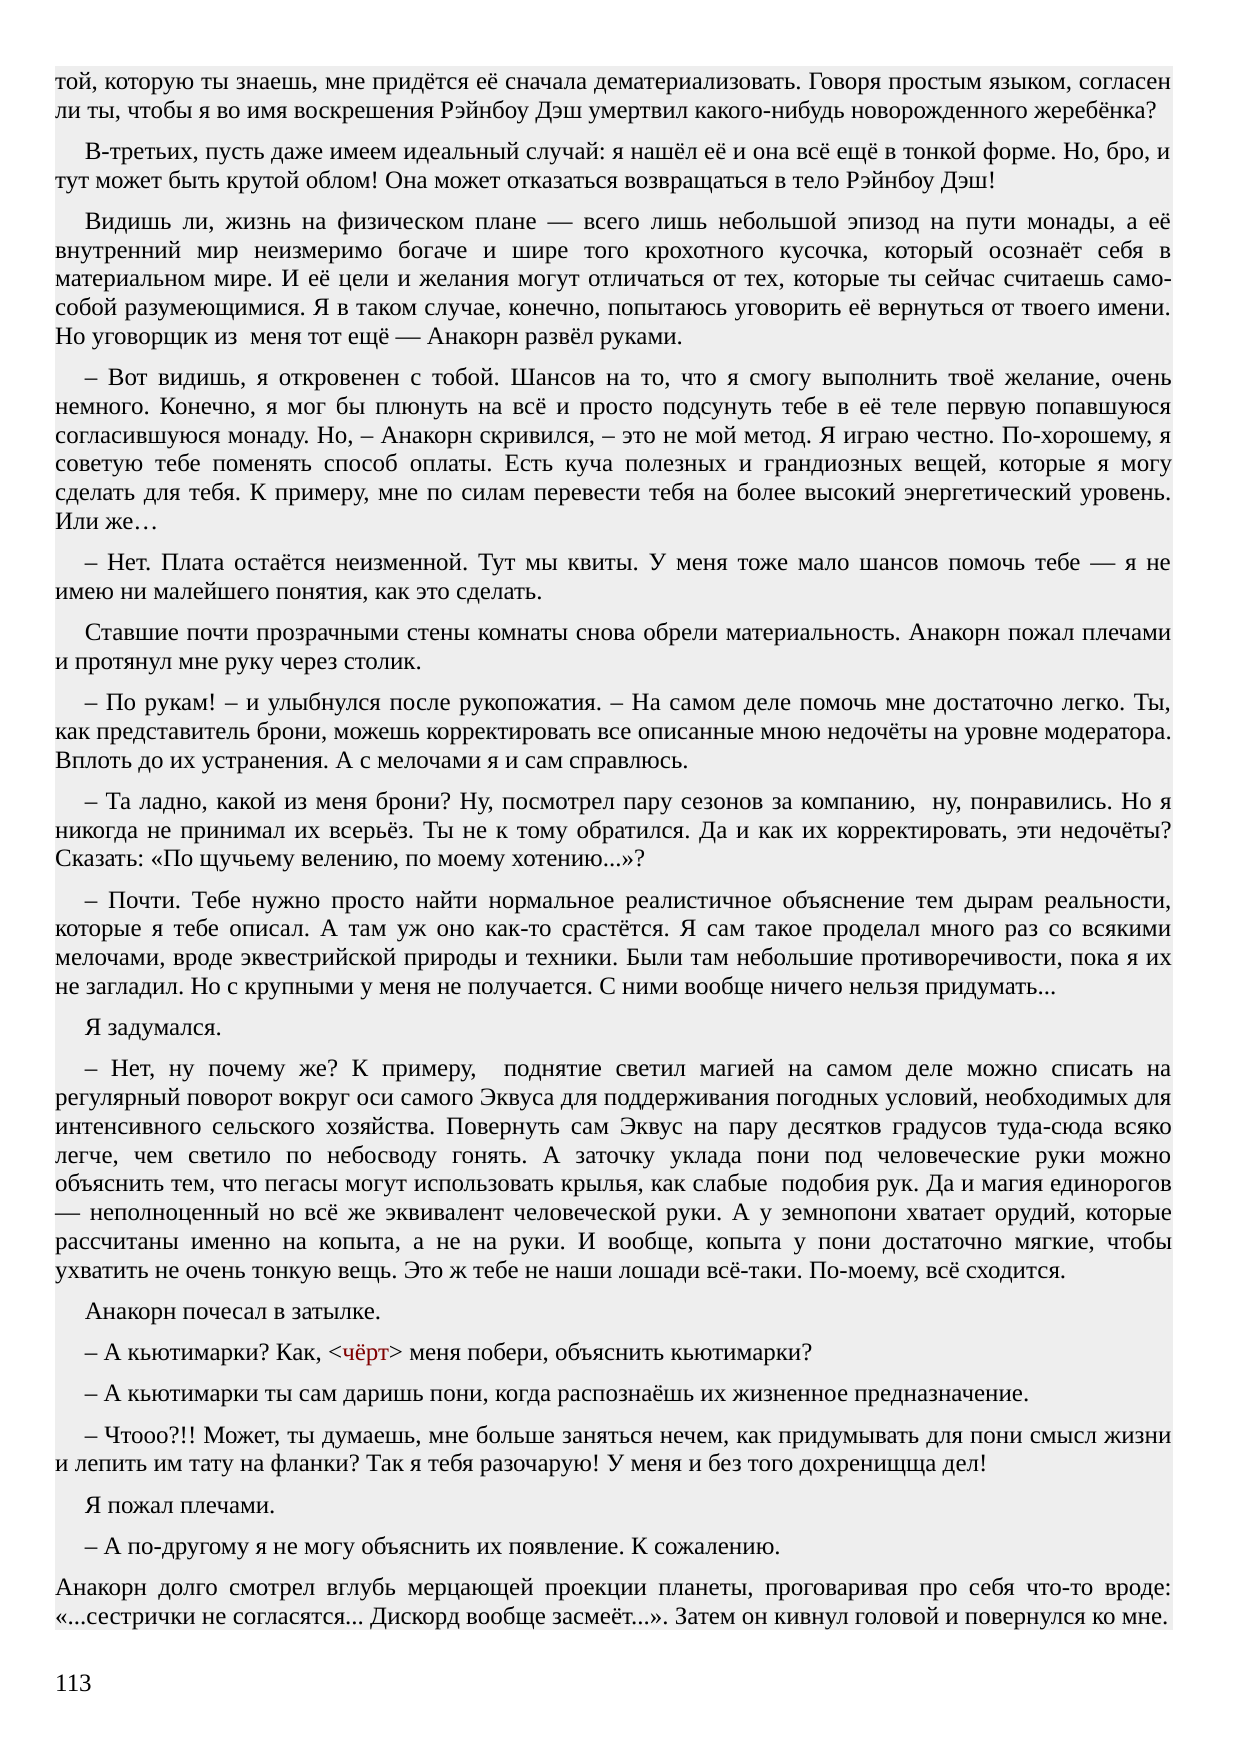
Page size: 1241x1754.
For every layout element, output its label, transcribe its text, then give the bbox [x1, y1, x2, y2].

text Я задумался. [55, 1012, 1173, 1041]
text – Та ладно, какой из меня брони? Ну, посмотрел пару сезонов за компанию, ну, понравились. Но я никогда не принимал их всерьёз. Ты не к тому обратился. Да и как их корректировать, эти недочёты? Сказать: «По щучьему велению, по моему хотению...»? [55, 786, 1173, 872]
text – Чтооо?!! Может, ты думаешь, мне больше заняться нечем, как придумывать для пони смысл жизни и лепить им тату на фланки? Так я тебя разочарую! У меня и без того дохренищща дел! [55, 1420, 1173, 1477]
text В-третьих, пусть даже имеем идеальный случай: я нашёл её и она всё ещё в тонкой форме. Но, бро, и тут может быть крутой облом! Она может отказаться возвращаться в тело Рэйнбоу Дэш! [55, 136, 1173, 193]
text – Нет. Плата остаётся неизменной. Тут мы квиты. У меня тоже мало шансов помочь тебе — я не имею ни малейшего понятия, как это сделать. [55, 547, 1173, 605]
text – Нет, ну почему же? К примеру, поднятие светил магией на самом деле можно списать на регулярный поворот вокруг оси самого Эквуса для поддерживания погодных условий, необходимых для интенсивного сельского хозяйства. Повернуть сам Эквус на пару десятков градусов туда-сюда всяко легче, чем светило по небосводу гонять. А заточку уклада пони под человеческие руки можно объяснить тем, что пегасы могут использовать крылья, как слабые подобия рук. Да и магия единорогов — неполноценный но всё же эквивалент человеческой руки. А у земнопони хватает орудий, которые рассчитаны именно на копыта, а не на руки. И вообще, копыта у пони достаточно мягкие, чтобы ухватить не очень тонкую вещь. Это ж тебе не наши лошади всё-таки. По-моему, всё сходится. [55, 1053, 1173, 1283]
text Анакорн долго смотрел вглубь мерцающей проекции планеты, проговаривая про себя что-то вроде: «...сестрички не согласятся... Дискорд вообще засмеёт...». Затем он кивнул головой и повернулся ко мне. [55, 1572, 1173, 1630]
text – Вот видишь, я откровенен с тобой. Шансов на то, что я смогу выполнить твоё желание, очень немного. Конечно, я мог бы плюнуть на всё и просто подсунуть тебе в её теле первую попавшуюся согласившуюся монаду. Но, – Анакорн скривился, – это не мой метод. Я играю честно. По-хорошему, я советую тебе поменять способ оплаты. Есть куча полезных и грандиозных вещей, которые я могу сделать для тебя. К примеру, мне по силам перевести тебя на более высокий энергетический уровень. Или же… [55, 362, 1173, 535]
text – А кьютимарки? Как, <чёрт> меня побери, объяснить кьютимарки? [55, 1337, 1173, 1366]
text – По рукам! – и улыбнулся после рукопожатия. – На самом деле помочь мне достаточно легко. Ты, как представитель брони, можешь корректировать все описанные мною недочёты на уровне модератора. Вплоть до их устранения. А с мелочами я и сам справлюсь. [55, 687, 1173, 773]
text – Почти. Тебе нужно просто найти нормальное реалистичное объяснение тем дырам реальности, которые я тебе описал. А там уж оно как-то срастётся. Я сам такое проделал много раз со всякими мелочами, вроде эквестрийской природы и техники. Были там небольшие противоречивости, пока я их не загладил. Но с крупными у меня не получается. С ними вообще ничего нельзя придумать... [55, 885, 1173, 1000]
text – А по-другому я не могу объяснить их появление. К сожалению. [55, 1531, 1173, 1560]
text Видишь ли, жизнь на физическом плане — всего лишь небольшой эпизод на пути монады, а её внутренний мир неизмеримо богаче и шире того крохотного кусочка, который осознаёт себя в материальном мире. И её цели и желания могут отличаться от тех, которые ты сейчас считаешь само-собой разумеющимися. Я в таком случае, конечно, попытаюсь уговорить её вернуться от твоего имени. Но уговорщик из меня тот ещё — Анакорн развёл руками. [55, 206, 1173, 350]
text той, которую ты знаешь, мне придётся её сначала дематериализовать. Говоря простым языком, согласен ли ты, чтобы я во имя воскрешения Рэйнбоу Дэш умертвил какого-нибудь новорожденного жеребёнка? [55, 66, 1173, 123]
text Ставшие почти прозрачными стены комнаты снова обрели материальность. Анакорн пожал плечами и протянул мне руку через столик. [55, 617, 1173, 675]
text Я пожал плечами. [55, 1490, 1173, 1518]
text – А кьютимарки ты сам даришь пони, когда распознаёшь их жизненное предназначение. [55, 1378, 1173, 1407]
text Анакорн почесал в затылке. [55, 1296, 1173, 1325]
